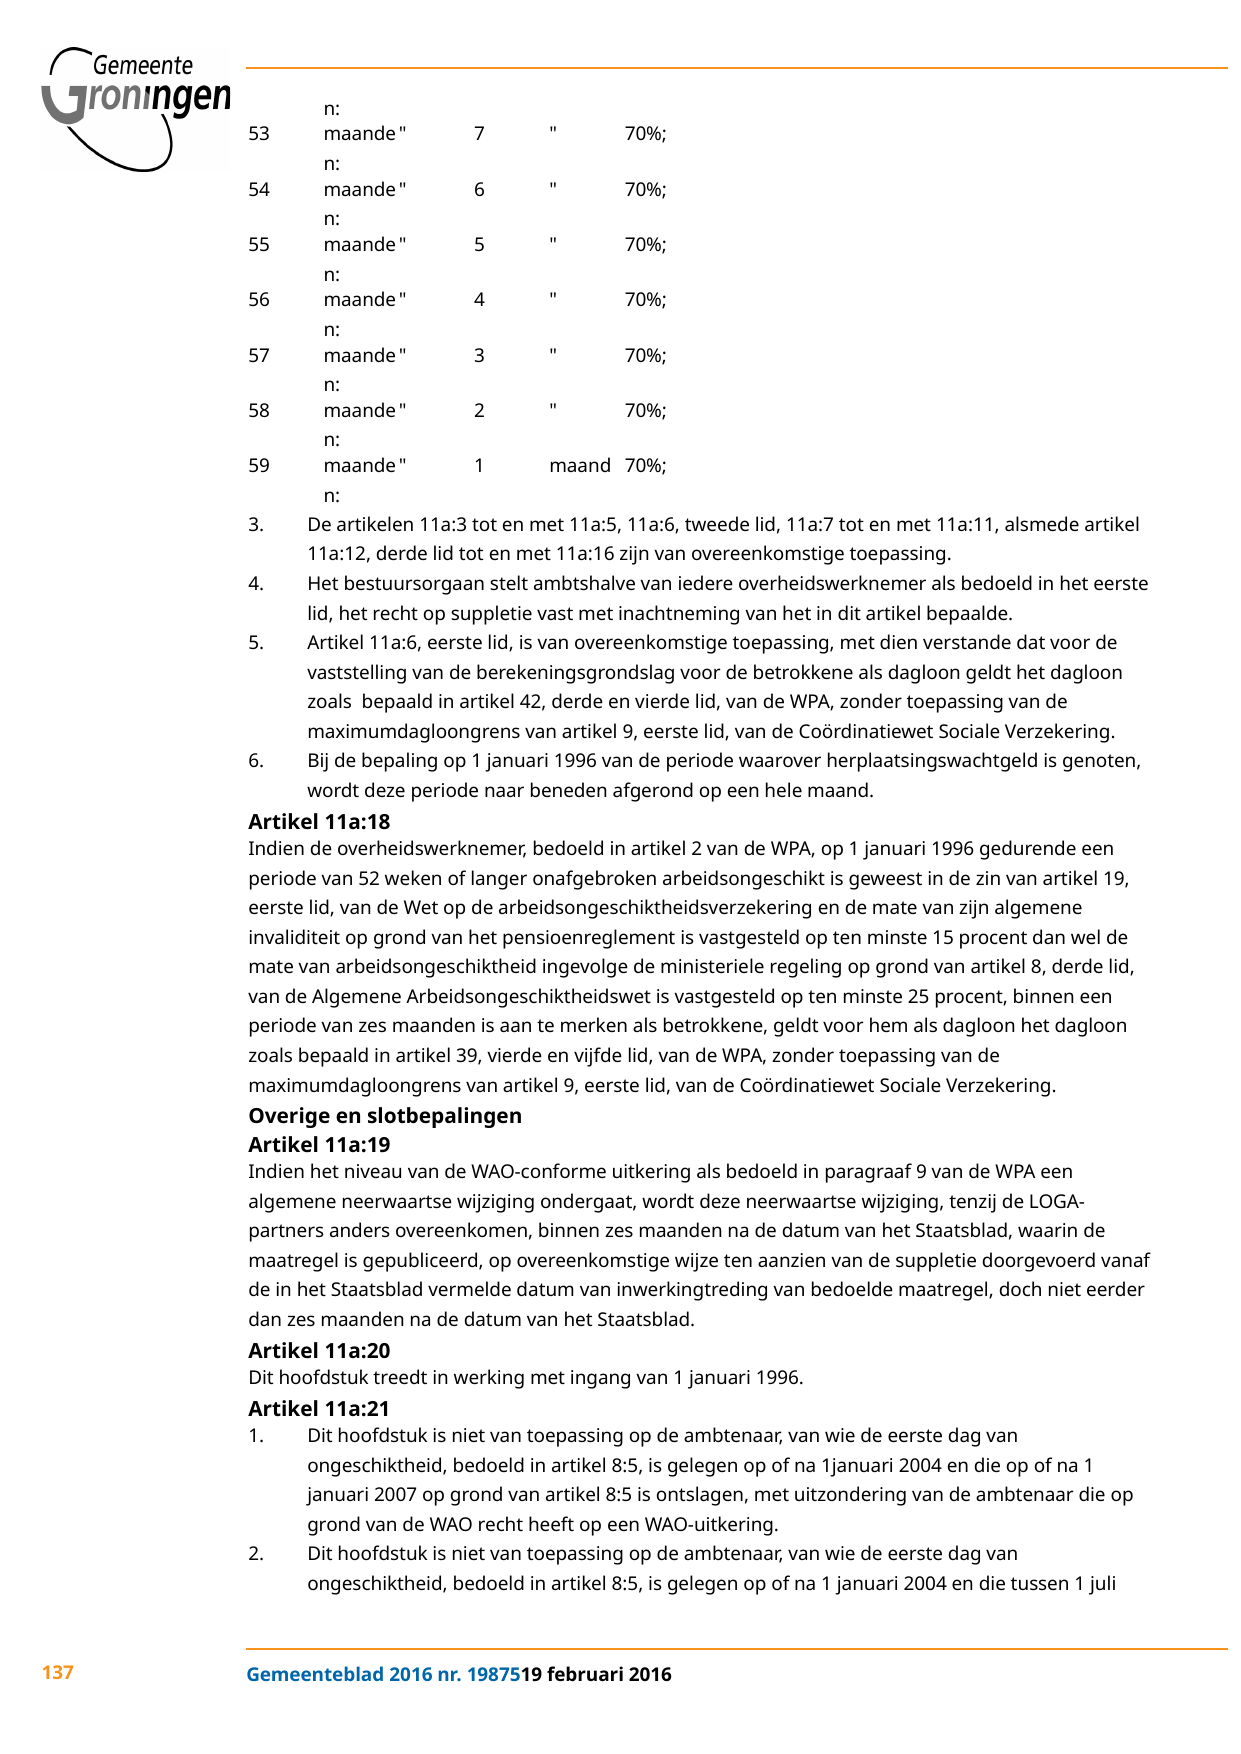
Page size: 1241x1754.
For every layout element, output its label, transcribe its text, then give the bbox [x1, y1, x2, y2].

table_cell maanden: [323, 453, 398, 508]
table_cell [850, 342, 926, 397]
table_cell [850, 453, 926, 508]
table_cell 53 [248, 121, 323, 176]
table_cell 7 [474, 121, 549, 176]
table_cell [775, 342, 850, 397]
table_cell 2 [474, 397, 549, 452]
list Dit hoofdstuk is niet van toepassing op de ambtenaar, van wie de eerste dag van ongeschiktheid, bedoeld in artikel 8:5, is gelegen op of na 1januari 2004 en die op of na 1 januari 2007 op grond van artikel 8:5 is ontslagen, met uitzondering van de ambtenaar die op grond van de WAO recht heeft op een WAO-uitkering. [248, 1422, 1152, 1537]
list Bij de bepaling op 1 januari 1996 van de periode waarover herplaatsingswachtgeld is genoten, wordt deze periode naar beneden afgerond op een hele maand. [248, 748, 1152, 803]
table_cell 70%; [625, 453, 700, 508]
text Artikel 11a:19 [248, 1130, 1152, 1158]
table_cell [775, 231, 850, 286]
table_cell 70%; [625, 231, 700, 286]
table_cell " [549, 231, 624, 286]
table_cell 55 [248, 231, 323, 286]
table_cell " [549, 121, 624, 176]
text Dit hoofdstuk treedt in werking met ingang van 1 januari 1996. [248, 1364, 1152, 1390]
table_cell 4 [474, 286, 549, 342]
table_cell [850, 286, 926, 342]
table_cell [1001, 95, 1076, 121]
table_cell " [399, 231, 474, 286]
table_cell [700, 95, 775, 121]
table_cell [850, 121, 926, 176]
table_cell [775, 397, 850, 452]
table_cell [1001, 397, 1076, 452]
table_cell [775, 453, 850, 508]
text Indien het niveau van de WAO-conforme uitkering als bedoeld in paragraaf 9 van de WPA een algemene neerwaartse wijziging ondergaat, wordt deze neerwaartse wijziging, tenzij de LOGA-partners anders overeenkomen, binnen zes maanden na de datum van het Staatsblad, waarin de maatregel is gepubliceerd, op overeenkomstige wijze ten aanzien van de suppletie doorgevoerd vanaf de in het Staatsblad vermelde datum van inwerkingtreding van bedoelde maatregel, doch niet eerder dan zes maanden na de datum van het Staatsblad. [248, 1158, 1152, 1332]
table_cell 54 [248, 176, 323, 231]
table_cell 70%; [625, 176, 700, 231]
table_cell " [399, 342, 474, 397]
table_cell [1076, 286, 1152, 342]
table_cell maand [549, 453, 624, 508]
table_cell [700, 342, 775, 397]
list De artikelen 11a:3 tot en met 11a:5, 11a:6, tweede lid, 11a:7 tot en met 11a:11, alsmede artikel 11a:12, derde lid tot en met 11a:16 zijn van overeenkomstige toepassing. [248, 511, 1152, 566]
table_cell [926, 121, 1001, 176]
table_cell 5 [474, 231, 549, 286]
table_cell " [399, 397, 474, 452]
table_cell 70%; [625, 342, 700, 397]
table_cell [700, 176, 775, 231]
table_cell [1001, 453, 1076, 508]
table_cell [248, 95, 323, 121]
list Artikel 11a:6, eerste lid, is van overeenkomstige toepassing, met dien verstande dat voor de vaststelling van de berekeningsgrondslag voor de betrokkene als dagloon geldt het dagloon zoals bepaald in artikel 42, derde en vierde lid, van de WPA, zonder toepassing van de maximumdagloongrens van artikel 9, eerste lid, van de Coördinatiewet Sociale Verzekering. [248, 629, 1152, 744]
table_cell [700, 231, 775, 286]
table_cell [775, 95, 850, 121]
table_cell [850, 231, 926, 286]
table_cell [549, 95, 624, 121]
table_cell n: [323, 95, 398, 121]
picture [41, 47, 231, 172]
text Artikel 11a:21 [248, 1394, 1152, 1422]
table_cell [399, 95, 474, 121]
table_cell [850, 397, 926, 452]
table_cell [850, 95, 926, 121]
table_cell 6 [474, 176, 549, 231]
table_cell [926, 286, 1001, 342]
table_cell " [549, 397, 624, 452]
table_cell [926, 176, 1001, 231]
table_cell [1001, 121, 1076, 176]
table_cell 59 [248, 453, 323, 508]
table_cell " [549, 342, 624, 397]
table_cell maanden: [323, 342, 398, 397]
table_cell [700, 121, 775, 176]
table_cell [850, 176, 926, 231]
table_cell [775, 176, 850, 231]
table_cell [1076, 121, 1152, 176]
table_cell maanden: [323, 286, 398, 342]
table_cell " [549, 286, 624, 342]
table_cell [775, 121, 850, 176]
table_cell maanden: [323, 121, 398, 176]
table_cell 3 [474, 342, 549, 397]
table_cell [1076, 95, 1152, 121]
table_cell " [399, 176, 474, 231]
table_cell [1076, 397, 1152, 452]
text Artikel 11a:20 [248, 1336, 1152, 1364]
table_cell 57 [248, 342, 323, 397]
table_cell [700, 453, 775, 508]
table_cell [926, 342, 1001, 397]
table_cell [1076, 176, 1152, 231]
table_cell 70%; [625, 286, 700, 342]
table_cell [474, 95, 549, 121]
table_cell 58 [248, 397, 323, 452]
table_cell [1001, 342, 1076, 397]
table_cell 56 [248, 286, 323, 342]
table_cell [1001, 286, 1076, 342]
table_cell [1001, 231, 1076, 286]
table_cell " [549, 176, 624, 231]
table_cell [1076, 231, 1152, 286]
table_cell [775, 286, 850, 342]
table_cell maanden: [323, 231, 398, 286]
text Overige en slotbepalingen [248, 1101, 1152, 1130]
table_cell 70%; [625, 397, 700, 452]
table_cell [1076, 453, 1152, 508]
table_cell maanden: [323, 397, 398, 452]
table_cell 1 [474, 453, 549, 508]
text Indien de overheidswerknemer, bedoeld in artikel 2 van de WPA, op 1 januari 1996 gedurende een periode van 52 weken of langer onafgebroken arbeidsongeschikt is geweest in de zin van artikel 19, eerste lid, van de Wet op de arbeidsongeschiktheidsverzekering en de mate van zijn algemene invaliditeit op grond van het pensioenreglement is vastgesteld op ten minste 15 procent dan wel de mate van arbeidsongeschiktheid ingevolge de ministeriele regeling op grond van artikel 8, derde lid, van de Algemene Arbeidsongeschiktheidswet is vastgesteld op ten minste 25 procent, binnen een periode van zes maanden is aan te merken als betrokkene, geldt voor hem als dagloon het dagloon zoals bepaald in artikel 39, vierde en vijfde lid, van de WPA, zonder toepassing van de maximumdagloongrens van artikel 9, eerste lid, van de Coördinatiewet Sociale Verzekering. [248, 835, 1152, 1098]
list Dit hoofdstuk is niet van toepassing op de ambtenaar, van wie de eerste dag van ongeschiktheid, bedoeld in artikel 8:5, is gelegen op of na 1 januari 2004 en die tussen 1 juli [248, 1541, 1152, 1596]
table_cell [625, 95, 700, 121]
table_cell [926, 453, 1001, 508]
table_cell [1001, 176, 1076, 231]
table_cell [926, 231, 1001, 286]
table_cell " [399, 286, 474, 342]
table_cell maanden: [323, 176, 398, 231]
table_cell " [399, 121, 474, 176]
list Het bestuursorgaan stelt ambtshalve van iedere overheidswerknemer als bedoeld in het eerste lid, het recht op suppletie vast met inachtneming van het in dit artikel bepaalde. [248, 570, 1152, 625]
table_cell [926, 397, 1001, 452]
table_cell 70%; [625, 121, 700, 176]
table_cell [926, 95, 1001, 121]
table_cell [1076, 342, 1152, 397]
text Artikel 11a:18 [248, 807, 1152, 835]
table_cell [700, 397, 775, 452]
table_cell [700, 286, 775, 342]
table_cell " [399, 453, 474, 508]
